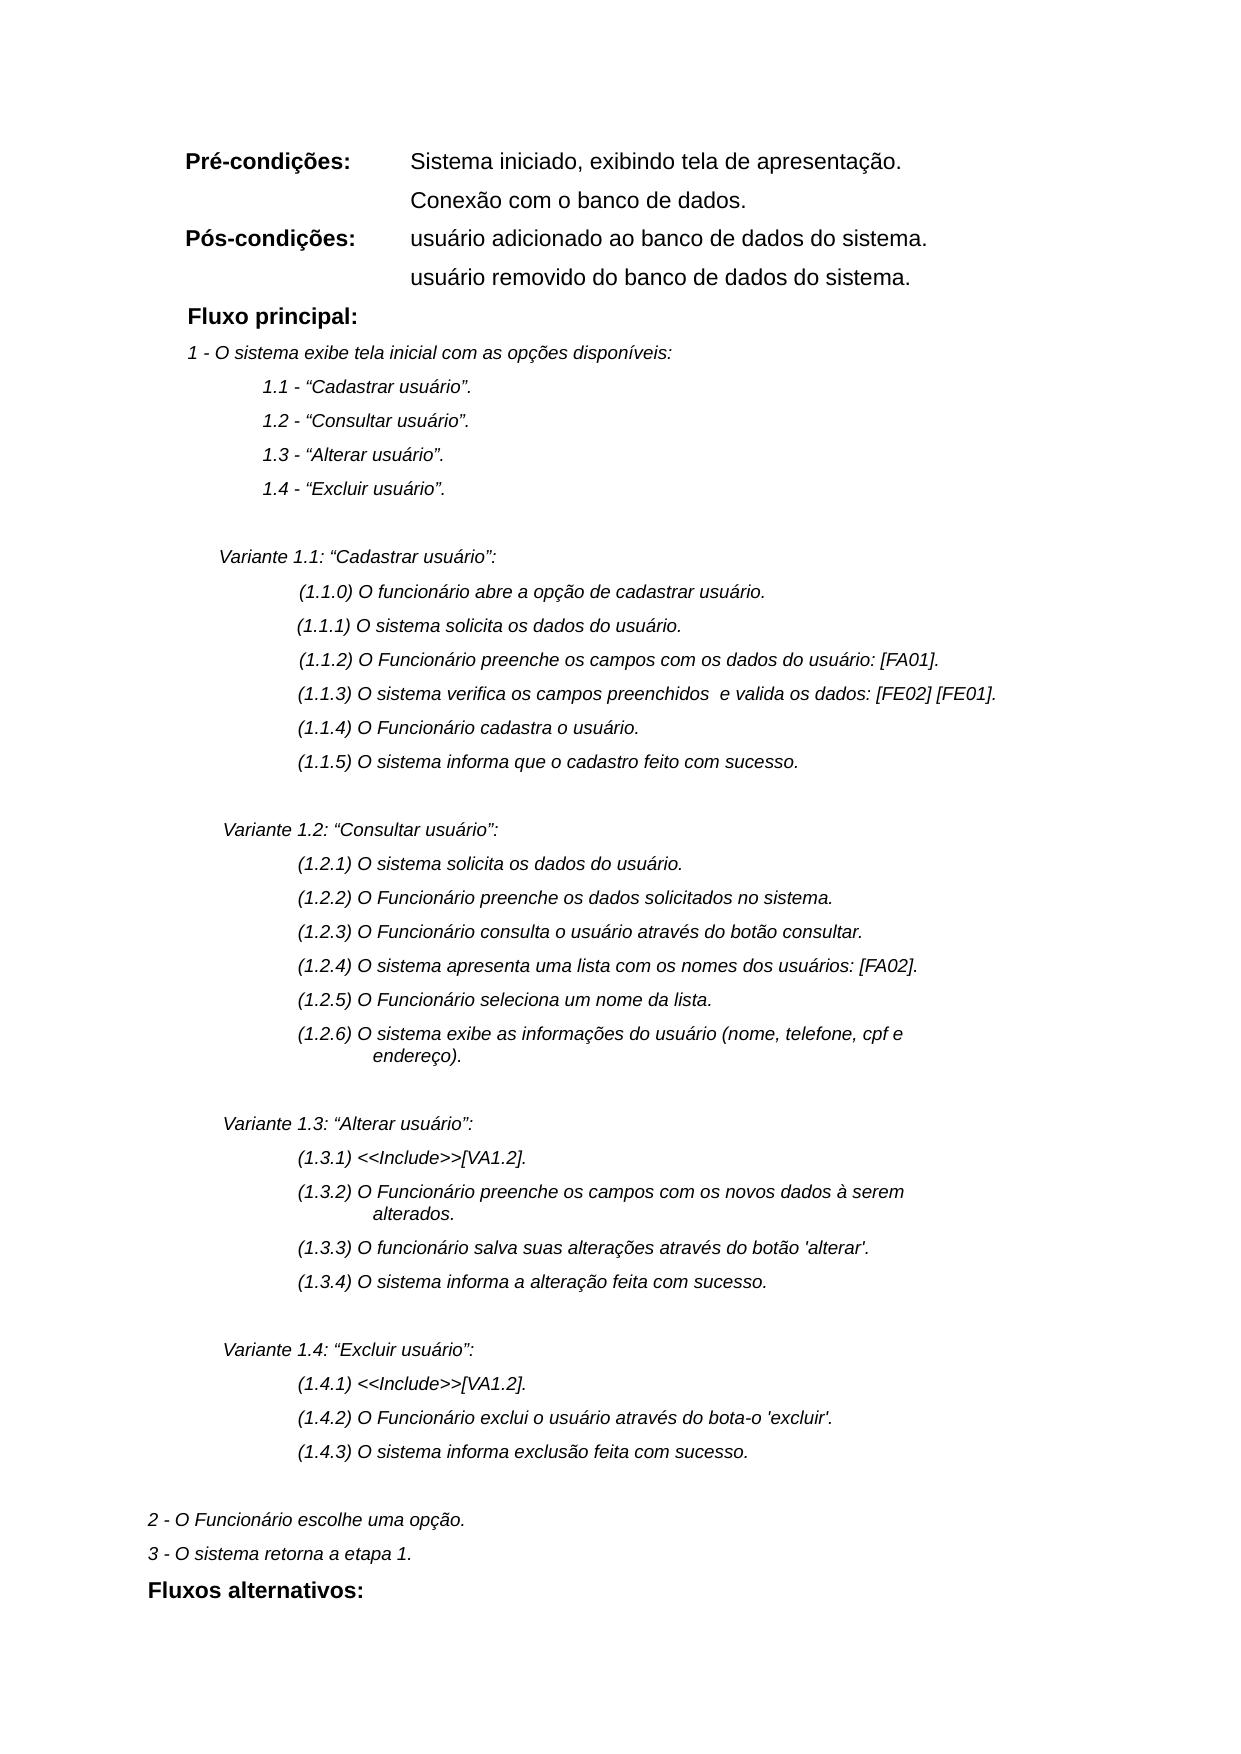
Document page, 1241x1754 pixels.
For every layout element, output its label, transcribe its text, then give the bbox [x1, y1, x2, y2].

text 2 - O Funcionário escolhe uma opção. [148, 1509, 1092, 1531]
text Variante 1.3: “Alterar usuário”: [148, 1113, 1092, 1134]
text (1.2.2) O Funcionário preenche os dados solicitados no sistema. [148, 887, 1092, 908]
text (1.1.3) O sistema verifica os campos preenchidos e valida os dados: [FE02] [FE01]. [148, 683, 1092, 704]
text (1.1.0) O funcionário abre a opção de cadastrar usuário. [187, 580, 1092, 602]
text (1.1.2) O Funcionário preenche os campos com os dados do usuário: [FA01]. [187, 648, 1092, 670]
text Pós-condições: usuário adicionado ao banco de dados do sistema. [185, 225, 1092, 252]
text (1.3.2) O Funcionário preenche os campos com os novos dados à serem alterados. [148, 1181, 1092, 1224]
text 1.4 - “Excluir usuário”. [187, 478, 1092, 500]
text Variante 1.4: “Excluir usuário”: [148, 1339, 1092, 1360]
text usuário removido do banco de dados do sistema. [185, 264, 1092, 291]
text (1.1.4) O Funcionário cadastra o usuário. [148, 717, 1092, 738]
text (1.1.1) O sistema solicita os dados do usuário. [187, 614, 1092, 636]
text (1.4.2) O Funcionário exclui o usuário através do bota-o 'excluir'. [148, 1407, 1092, 1428]
text (1.3.1) <<Include>>[VA1.2]. [148, 1147, 1092, 1168]
text Fluxo principal: [187, 303, 1092, 329]
text (1.2.1) O sistema solicita os dados do usuário. [148, 853, 1092, 874]
text (1.4.3) O sistema informa exclusão feita com sucesso. [148, 1441, 1092, 1463]
text Fluxos alternativos: [148, 1577, 1092, 1604]
text (1.1.5) O sistema informa que o cadastro feito com sucesso. [148, 751, 1092, 772]
text (1.2.3) O Funcionário consulta o usuário através do botão consultar. [148, 921, 1092, 943]
text Conexão com o banco de dados. [185, 187, 1092, 213]
text 1 - O sistema exibe tela inicial com as opções disponíveis: [187, 342, 1092, 363]
text Variante 1.1: “Cadastrar usuário”: [187, 546, 1092, 568]
text (1.2.6) O sistema exibe as informações do usuário (nome, telefone, cpf e endereço). [148, 1023, 1092, 1066]
text (1.3.3) O funcionário salva suas alterações através do botão 'alterar'. [148, 1237, 1092, 1258]
text 3 - O sistema retorna a etapa 1. [148, 1543, 1092, 1565]
text (1.2.5) O Funcionário seleciona um nome da lista. [148, 989, 1092, 1011]
text (1.3.4) O sistema informa a alteração feita com sucesso. [148, 1271, 1092, 1292]
text (1.2.4) O sistema apresenta uma lista com os nomes dos usuários: [FA02]. [148, 955, 1092, 977]
text 1.3 - “Alterar usuário”. [187, 444, 1092, 466]
text 1.1 - “Cadastrar usuário”. [187, 376, 1092, 398]
text (1.4.1) <<Include>>[VA1.2]. [148, 1373, 1092, 1394]
text 1.2 - “Consultar usuário”. [187, 410, 1092, 432]
text Variante 1.2: “Consultar usuário”: [148, 819, 1092, 840]
text Pré-condições: Sistema iniciado, exibindo tela de apresentação. [185, 148, 1092, 174]
